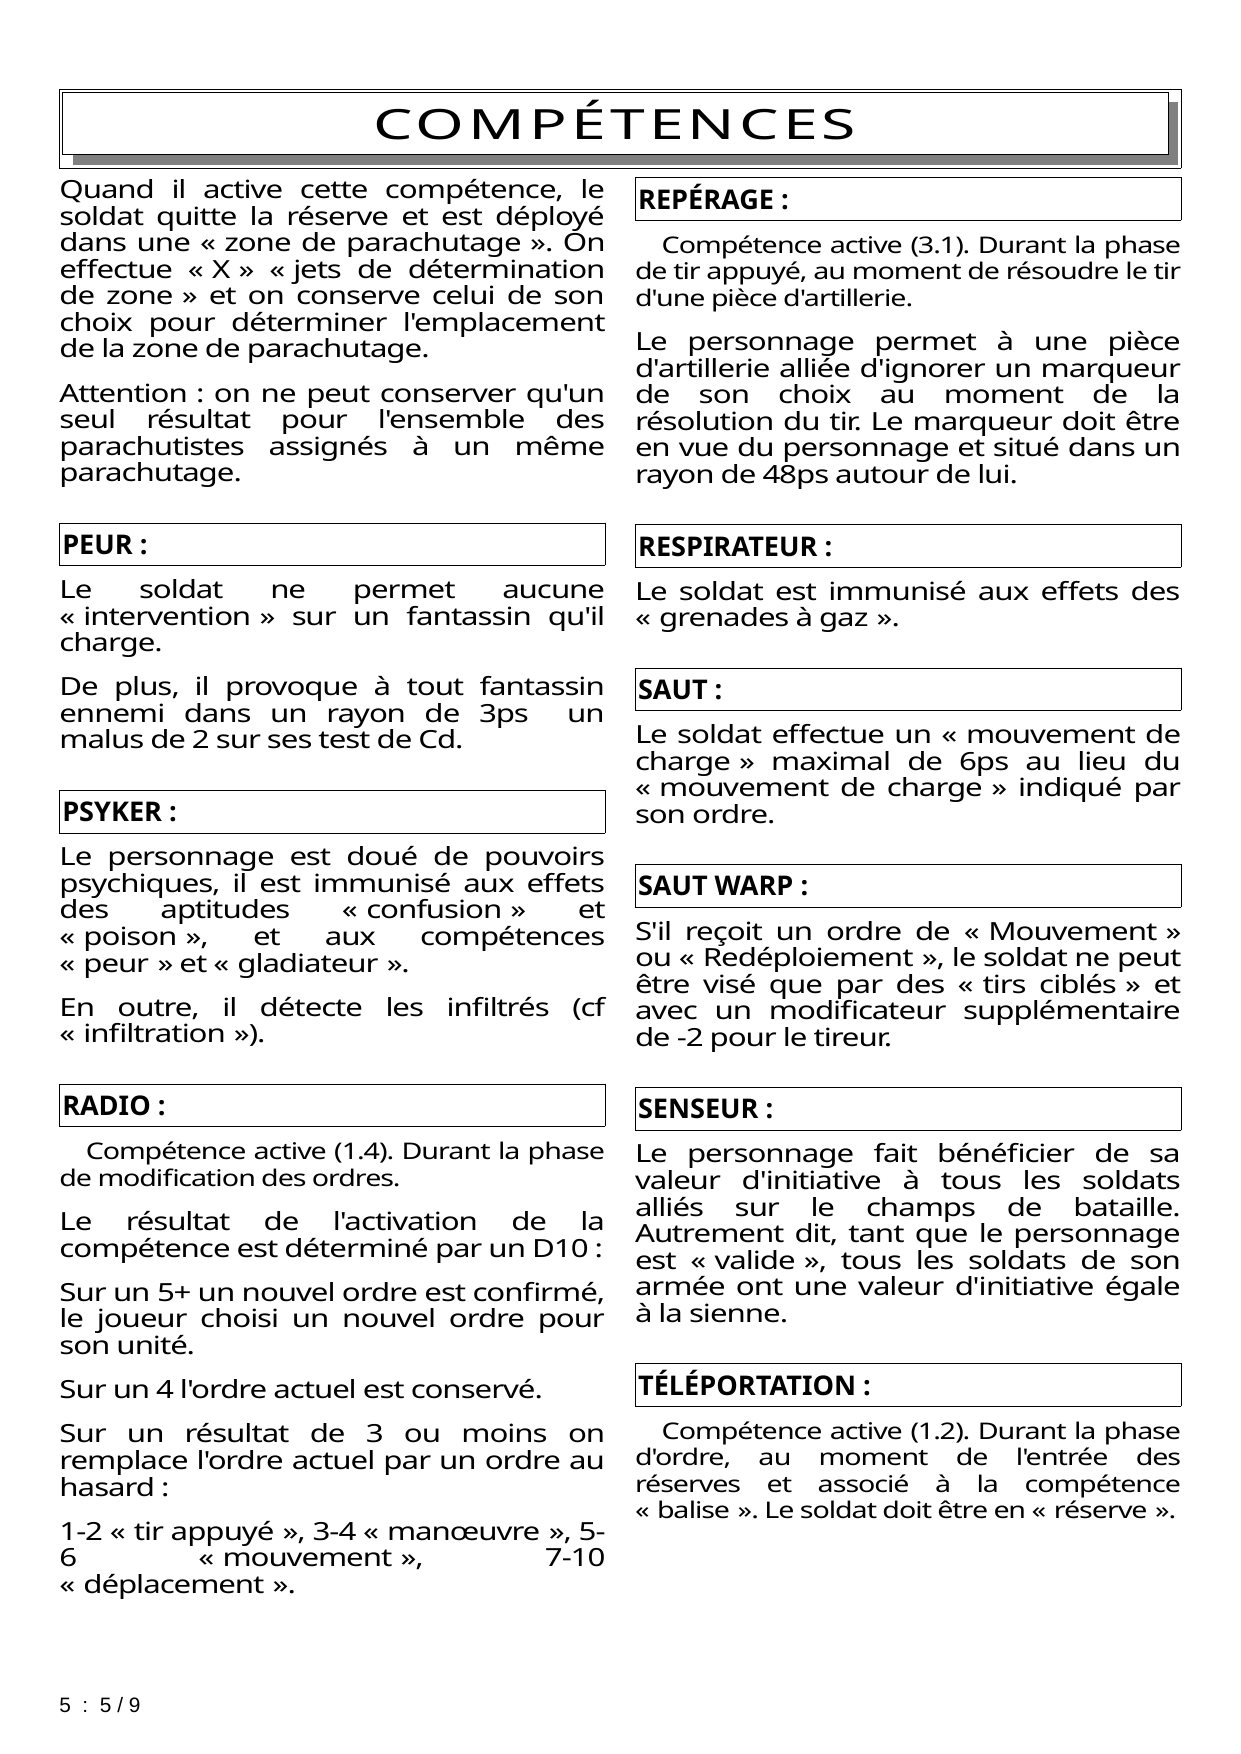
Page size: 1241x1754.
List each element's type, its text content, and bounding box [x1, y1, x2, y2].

text Le soldat est immunisé aux effets des « grenades à gaz ». [635, 579, 1181, 632]
title Saut : [636, 669, 1181, 710]
text Sur un résultat de 3 ou moins on remplace l'ordre actuel par un ordre au hasard : [59, 1422, 605, 1501]
text Compétence active (3.1). Durant la phase de tir appuyé, au moment de résoudre le tir d'une pièce d'artillerie. [635, 232, 1181, 312]
text Le personnage permet à une pièce d'artillerie alliée d'ignorer un marqueur de son choix au moment de la résolution du tir. Le marqueur doit être en vue du personnage et situé dans un rayon de 48ps autour de lui. [635, 329, 1181, 489]
title Repérage : [636, 178, 1181, 220]
text Le soldat ne permet aucune « intervention » sur un fantassin qu'il charge. [59, 577, 605, 657]
text S'il reçoit un ordre de « Mouvement » ou « Redéploiement », le soldat ne peut être visé que par des « tirs ciblés » et avec un modificateur supplémentaire de -2 pour le tireur. [635, 919, 1181, 1051]
text En outre, il détecte les infiltrés (cf « infiltration »). [59, 995, 605, 1048]
title Radio : [60, 1085, 605, 1126]
text Sur un 5+ un nouvel ordre est confirmé, le joueur choisi un nouvel ordre pour son unité. [59, 1280, 605, 1360]
text Le résultat de l'activation de la compétence est déterminé par un D10 : [59, 1209, 605, 1262]
title Senseur : [636, 1088, 1181, 1130]
text De plus, il provoque à tout fantassin ennemi dans un rayon de 3ps un malus de 2 sur ses test de Cd. [59, 674, 605, 754]
text Le personnage fait bénéficier de sa valeur d'initiative à tous les soldats alliés sur le champs de bataille. Autrement dit, tant que le personnage est « valide », tous les soldats de son armée ont une valeur d'initiative égale à la sienne. [635, 1142, 1181, 1328]
title RESPIRATEUR : [636, 525, 1181, 567]
text Le personnage est doué de pouvoirs psychiques, il est immunisé aux effets des aptitudes « confusion » et « poison », et aux compétences « peur » et « gladiateur ». [59, 844, 605, 977]
title Peur : [60, 524, 605, 565]
text Attention : on ne peut conserver qu'un seul résultat pour l'ensemble des parachutistes assignés à un même parachutage. [59, 381, 605, 487]
title Saut Warp : [636, 865, 1181, 907]
text Sur un 4 l'ordre actuel est conservé. [59, 1377, 605, 1404]
text Compétence active (1.4). Durant la phase de modification des ordres. [59, 1138, 605, 1191]
text 1-2 « tir appuyé », 3-4 « manœuvre », 5-6 « mouvement », 7-10 « déplacement ». [59, 1519, 605, 1599]
text Quand il active cette compétence, le soldat quitte la réserve et est déployé dans une « zone de parachutage ». On effectue « X » « jets de détermination de zone » et on conserve celui de son choix pour déterminer l'emplacement de la zone de parachutage. [59, 177, 605, 363]
text Le soldat effectue un « mouvement de charge » maximal de 6ps au lieu du « mouvement de charge » indiqué par son ordre. [635, 722, 1181, 828]
title Psyker : [60, 791, 605, 833]
title Téléportation : [636, 1364, 1181, 1406]
text Compétence active (1.2). Durant la phase d'ordre, au moment de l'entrée des réserves et associé à la compétence « balise ». Le soldat doit être en « réserve ». [635, 1418, 1181, 1524]
